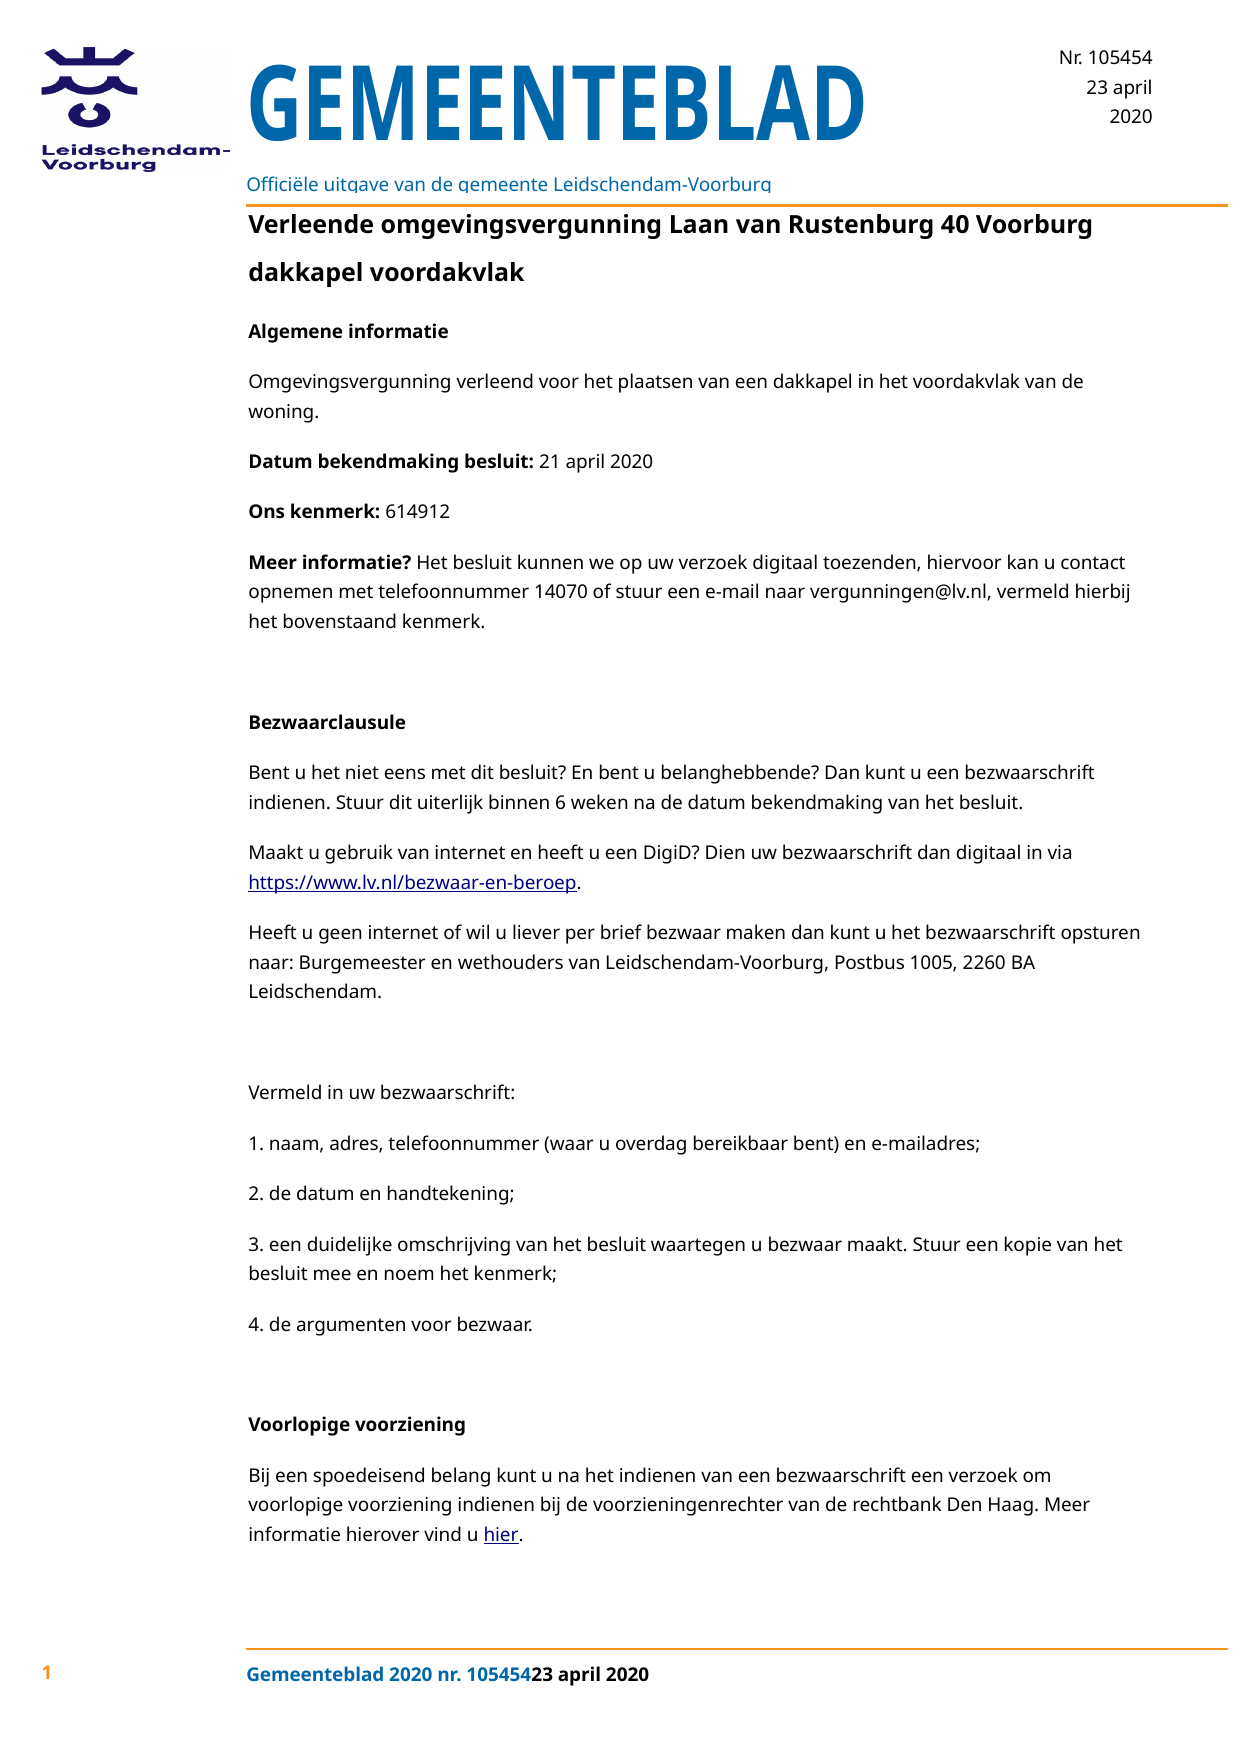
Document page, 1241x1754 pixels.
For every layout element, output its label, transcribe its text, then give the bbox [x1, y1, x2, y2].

text Maakt u gebruik van internet en heeft u een DigiD? Dien uw bezwaarschrift dan digitaal in via https://www.lv.nl/bezwaar-en-beroep. [248, 839, 1152, 895]
text 3. een duidelijke omschrijving van het besluit waartegen u bezwaar maakt. Stuur een kopie van het besluit mee en noem het kenmerk; [248, 1231, 1152, 1286]
text Meer informatie? Het besluit kunnen we op uw verzoek digitaal toezenden, hiervoor kan u contact opnemen met telefoonnummer 14070 of stuur een e-mail naar vergunningen@lv.nl, vermeld hierbij het bovenstaand kenmerk. [248, 549, 1152, 634]
text Datum bekendmaking besluit: 21 april 2020 [248, 448, 1152, 474]
text Voorlopige voorziening [248, 1412, 1152, 1437]
text Ons kenmerk: 614912 [248, 499, 1152, 524]
text Vermeld in uw bezwaarschrift: [248, 1079, 1152, 1105]
text Heeft u geen internet of wil u liever per brief bezwaar maken dan kunt u het bezwaarschrift opsturen naar: Burgemeester en wethouders van Leidschendam-Voorburg, Postbus 1005, 2260 BA Leidschendam. [248, 919, 1152, 1004]
text Verleende omgevingsvergunning Laan van Rustenburg 40 Voorburg dakkapel voordakvlak [248, 207, 1152, 288]
text Bezwaarclausule [248, 709, 1152, 735]
text 2. de datum en handtekening; [248, 1180, 1152, 1206]
picture [41, 47, 231, 172]
text Algemene informatie [248, 318, 1152, 344]
text Bent u het niet eens met dit besluit? En bent u belanghebbende? Dan kunt u een bezwaarschrift indienen. Stuur dit uiterlijk binnen 6 weken na de datum bekendmaking van het besluit. [248, 759, 1152, 815]
text Bij een spoedeisend belang kunt u na het indienen van een bezwaarschrift een verzoek om voorlopige voorziening indienen bij de voorzieningenrechter van de rechtbank Den Haag. Meer informatie hierover vind u hier. [248, 1462, 1152, 1547]
text 4. de argumenten voor bezwaar. [248, 1311, 1152, 1337]
text 1. naam, adres, telefoonnummer (waar u overdag bereikbaar bent) en e-mailadres; [248, 1130, 1152, 1156]
text Omgevingsvergunning verleend voor het plaatsen van een dakkapel in het voordakvlak van de woning. [248, 368, 1152, 424]
